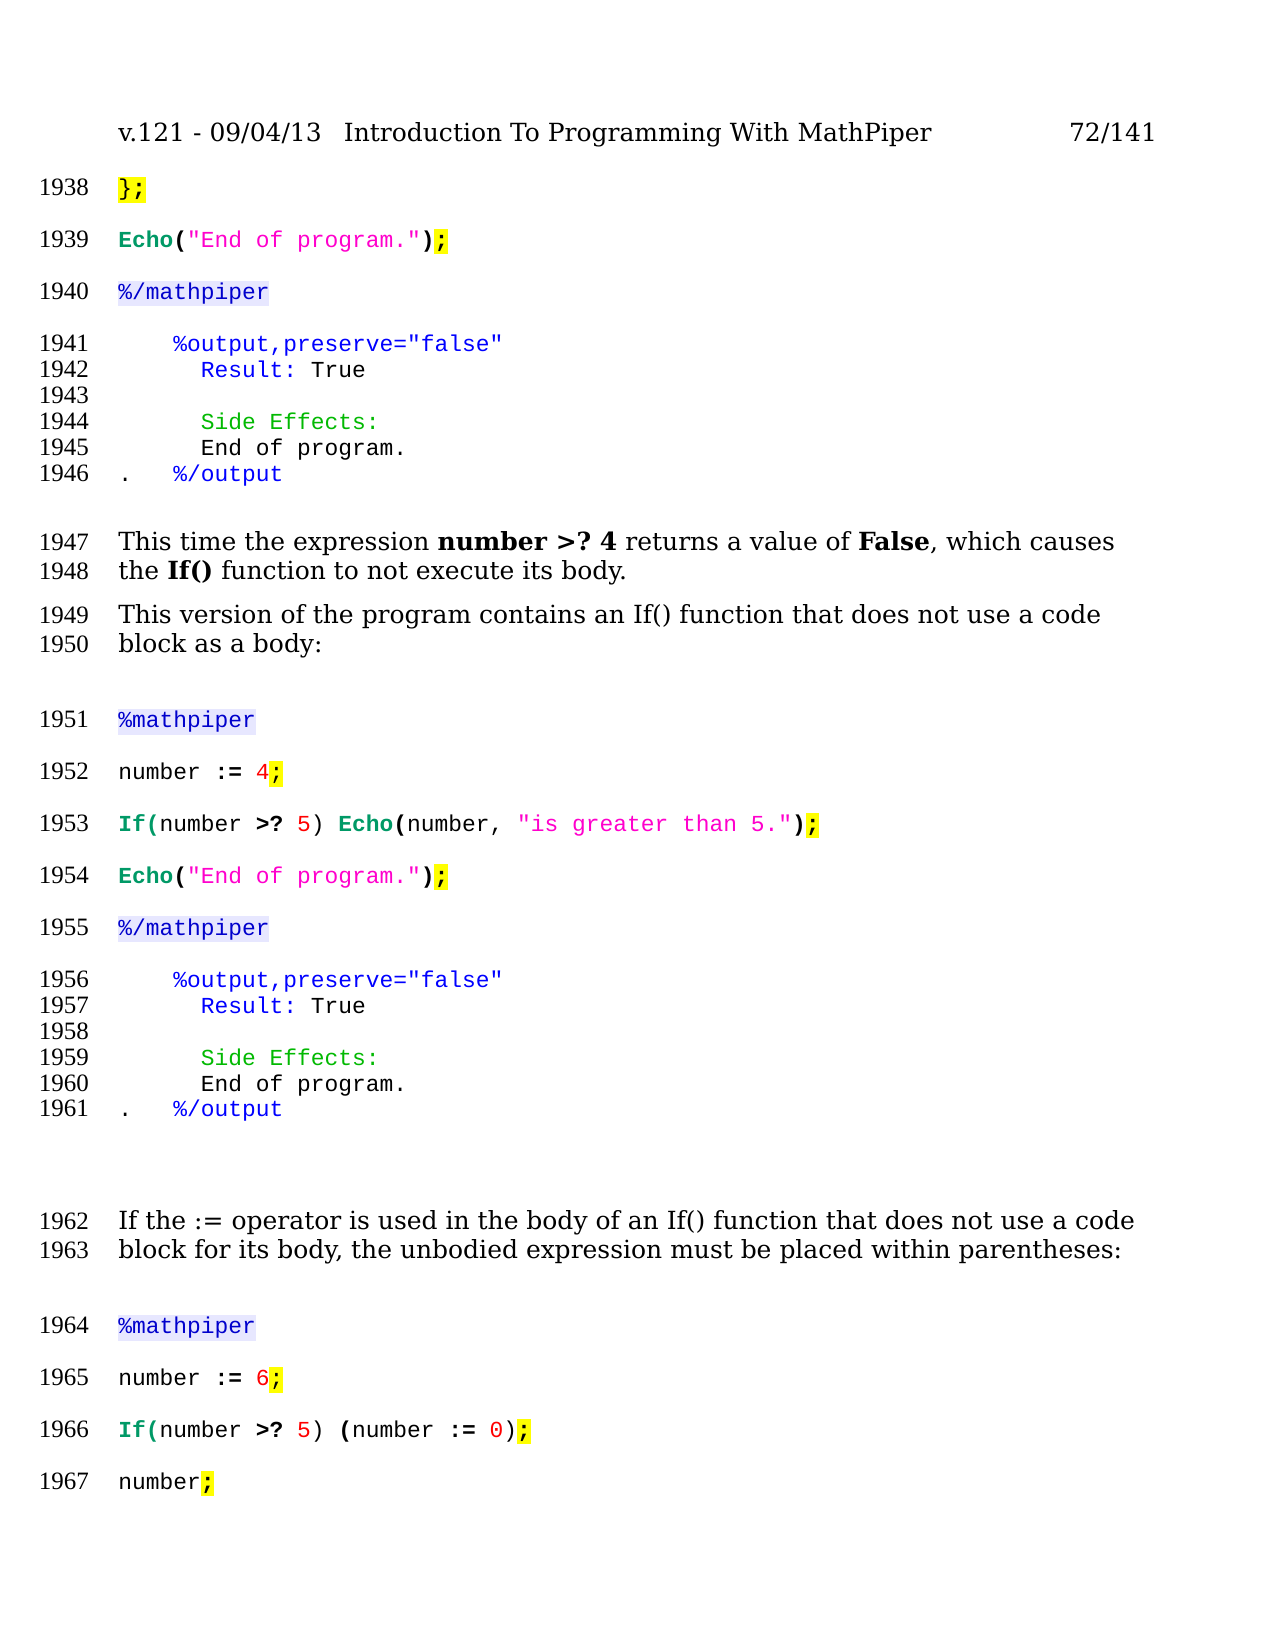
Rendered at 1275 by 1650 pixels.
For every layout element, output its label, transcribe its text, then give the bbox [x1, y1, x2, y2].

text Echo("End of program."); [118, 864, 1157, 890]
text number := 4; [118, 761, 1157, 787]
text . %/output [118, 462, 1157, 488]
text %output,preserve="false" [118, 332, 1157, 358]
text %/mathpiper [118, 916, 1157, 942]
text If the := operator is used in the body of an If() function that does not use a code block for its body, the unbodied expression must be placed within parentheses: [118, 1206, 1157, 1265]
text %mathpiper [118, 1315, 1157, 1341]
text End of program. [118, 1072, 1157, 1098]
text }; [118, 177, 1157, 203]
text . %/output [118, 1098, 1157, 1124]
text End of program. [118, 436, 1157, 462]
text This time the expression number >? 4 returns a value of False, which causes the If() function to not execute its body. [118, 526, 1157, 585]
text Result: True [118, 994, 1157, 1020]
text %mathpiper [118, 709, 1157, 735]
text Side Effects: [118, 410, 1157, 436]
text This version of the program contains an If() function that does not use a code block as a body: [118, 600, 1157, 658]
text Echo("End of program."); [118, 229, 1157, 254]
text Side Effects: [118, 1046, 1157, 1072]
text number; [118, 1471, 1157, 1496]
text If(number >? 5) Echo(number, "is greater than 5."); [118, 812, 1157, 838]
text number := 6; [118, 1367, 1157, 1393]
text %output,preserve="false" [118, 968, 1157, 994]
text %/mathpiper [118, 281, 1157, 306]
text Result: True [118, 358, 1157, 384]
text If(number >? 5) (number := 0); [118, 1419, 1157, 1444]
